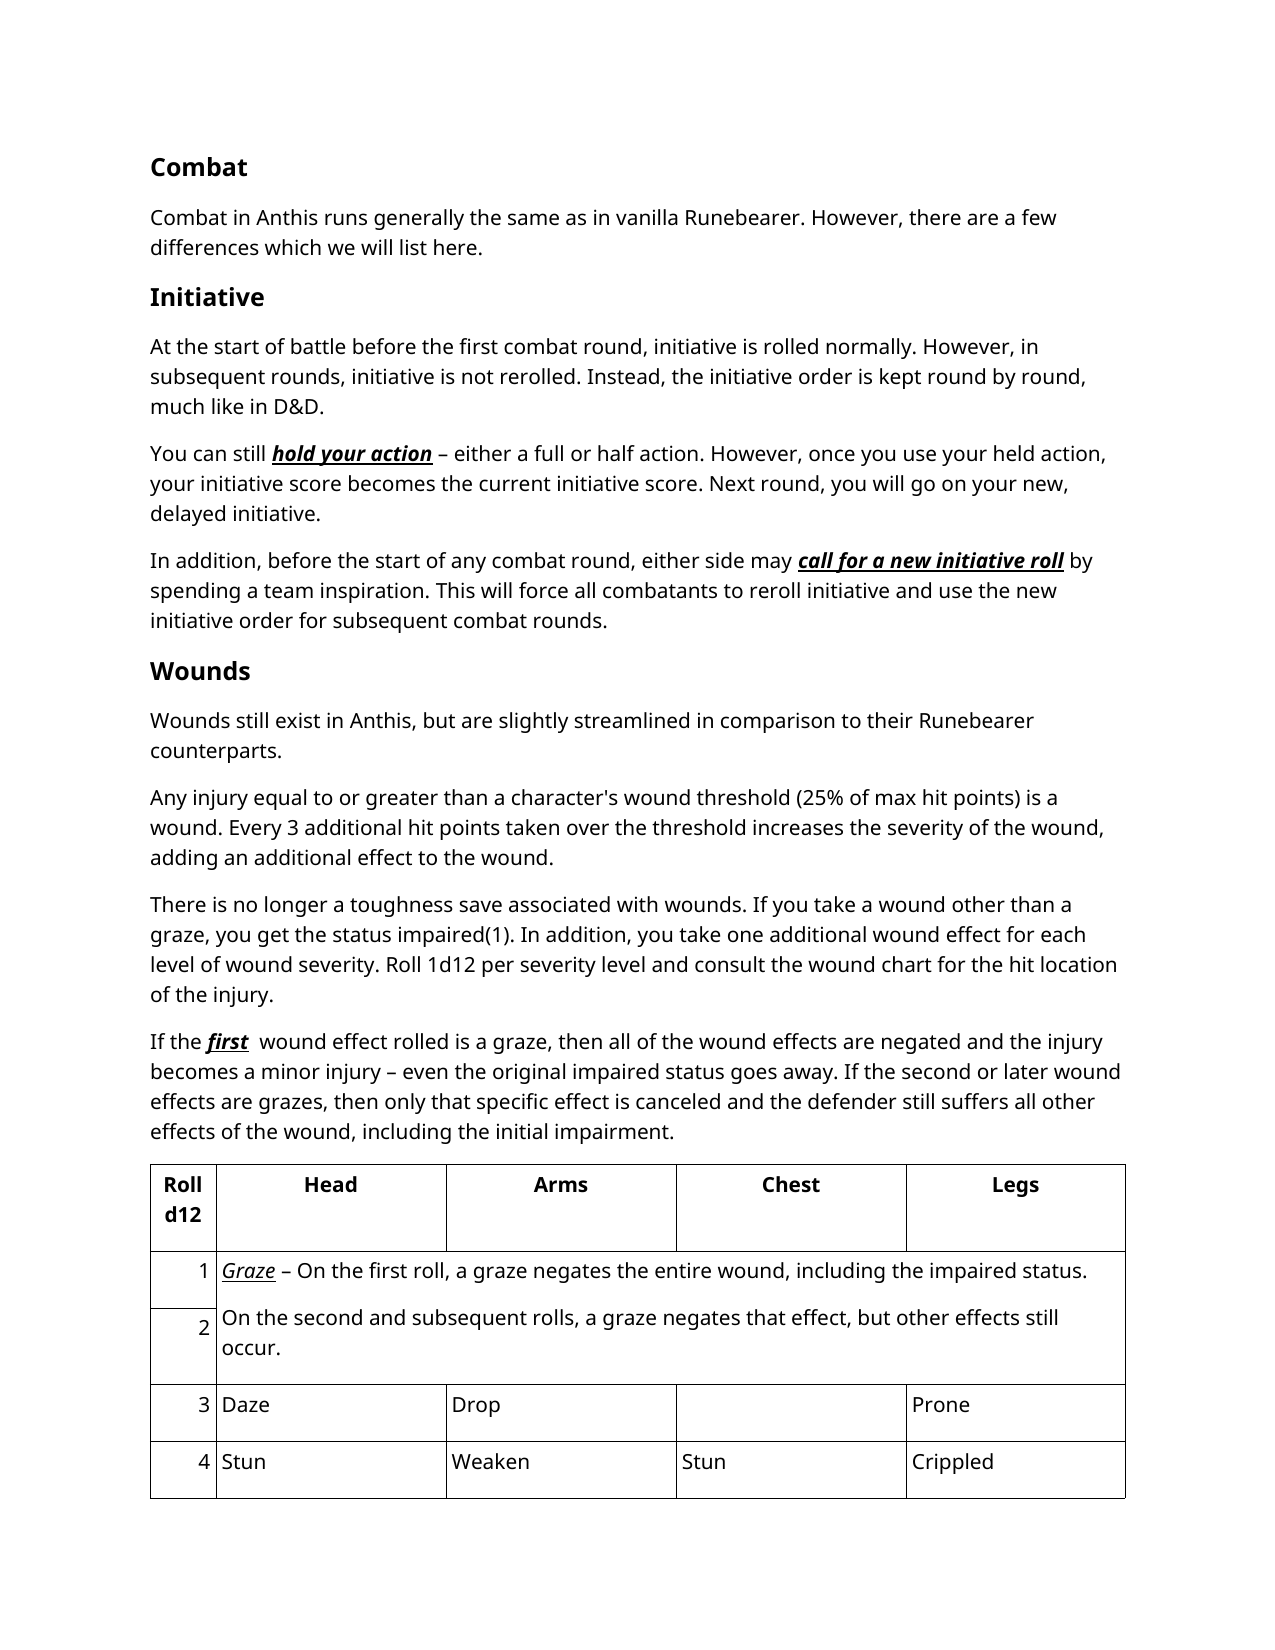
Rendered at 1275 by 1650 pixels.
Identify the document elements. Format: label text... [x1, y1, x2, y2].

table_cell 2 [151, 1309, 216, 1384]
table_cell Weaken [447, 1442, 676, 1498]
text You can still hold your action – either a full or half action. However, once you use your held action, your initiative score becomes the current initiative score. Next round, you will go on your new, delayed initiative. [150, 439, 1125, 528]
text If the first wound effect rolled is a graze, then all of the wound effects are negated and the injury becomes a minor injury – even the original impaired status goes away. If the second or later wound effects are grazes, then only that specific effect is canceled and the defender still suffers all other effects of the wound, including the initial impairment. [150, 1027, 1125, 1146]
table_cell Crippled [907, 1442, 1125, 1498]
table_cell 1 [151, 1252, 216, 1307]
text At the start of battle before the first combat round, initiative is rolled normally. However, in subsequent rounds, initiative is not rerolled. Instead, the initiative order is kept round by round, much like in D&D. [150, 332, 1125, 421]
table_cell Stun [677, 1442, 906, 1498]
table_cell Drop [447, 1385, 676, 1441]
table_cell Stun [217, 1442, 446, 1498]
table_cell Prone [907, 1385, 1125, 1441]
table_cell Daze [217, 1385, 446, 1441]
table_header Roll d12 [151, 1165, 216, 1251]
text Initiative [150, 279, 1125, 314]
table_header Arms [447, 1165, 676, 1251]
table_header Head [217, 1165, 446, 1251]
table_header Legs [907, 1165, 1125, 1251]
text In addition, before the start of any combat round, either side may call for a new initiative roll by spending a team inspiration. This will force all combatants to reroll initiative and use the new initiative order for subsequent combat rounds. [150, 546, 1125, 635]
text Combat in Anthis runs generally the same as in vanilla Runebearer. However, there are a few differences which we will list here. [150, 203, 1125, 261]
text Combat [150, 150, 1125, 184]
table_cell Graze – On the first roll, a graze negates the entire wound, including the impaired status. On the second and subsequent rolls, a graze negates that effect, but other effects still occur. [217, 1252, 1125, 1384]
table_header Chest [677, 1165, 906, 1251]
text Wounds still exist in Anthis, but are slightly streamlined in comparison to their Runebearer counterparts. [150, 706, 1125, 764]
text Any injury equal to or greater than a character's wound threshold (25% of max hit points) is a wound. Every 3 additional hit points taken over the threshold increases the severity of the wound, adding an additional effect to the wound. [150, 783, 1125, 871]
table_cell 4 [151, 1442, 216, 1498]
table_cell 3 [151, 1385, 216, 1441]
text There is no longer a toughness save associated with wounds. If you take a wound other than a graze, you get the status impaired(1). In addition, you take one additional wound effect for each level of wound severity. Roll 1d12 per severity level and consult the wound chart for the hit location of the injury. [150, 890, 1125, 1008]
text Wounds [150, 653, 1125, 687]
table_cell [677, 1385, 906, 1441]
